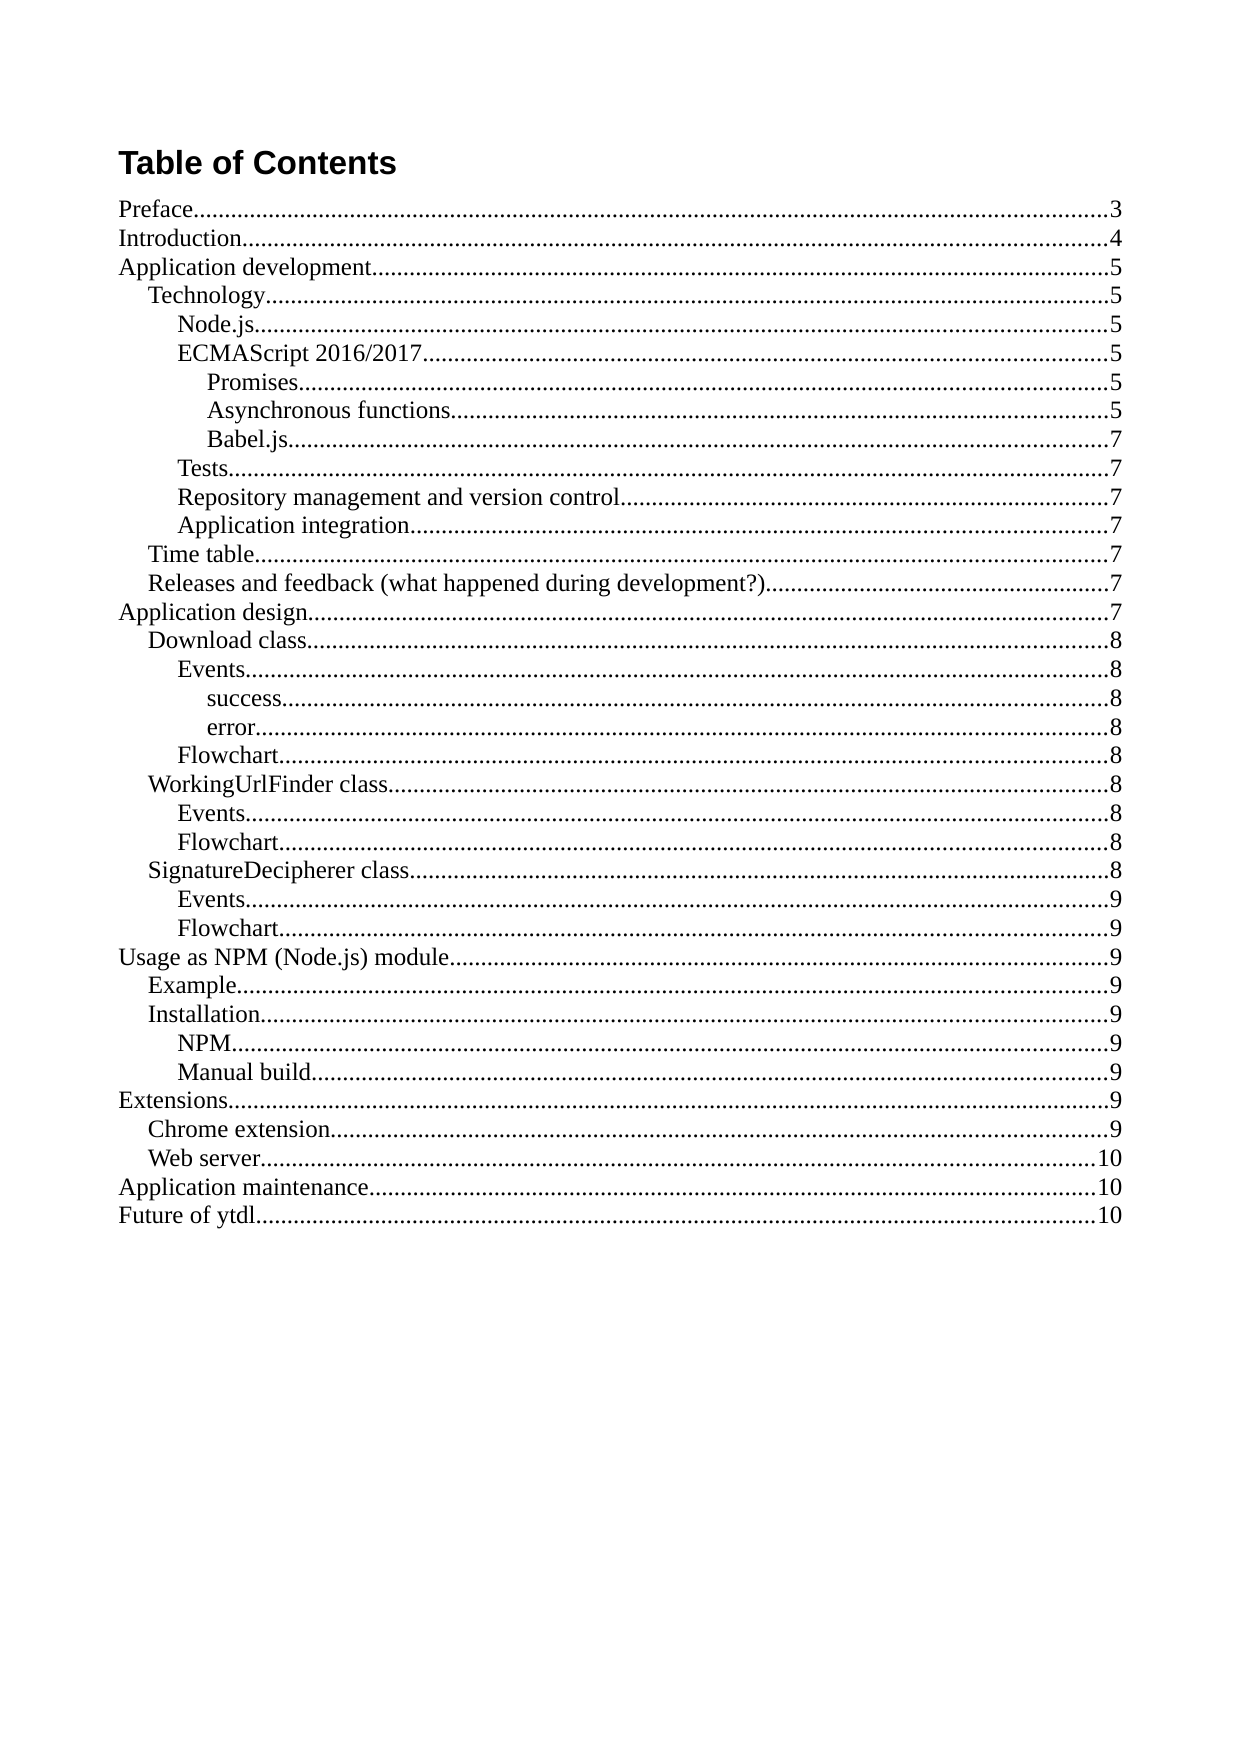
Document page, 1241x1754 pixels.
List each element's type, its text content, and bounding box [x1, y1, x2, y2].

text Web server 10 [148, 1143, 1122, 1172]
text Tests 7 [177, 453, 1122, 482]
text Application integration 7 [177, 510, 1122, 539]
subtitle Table of Contents [118, 143, 1122, 182]
text error 8 [207, 712, 1122, 740]
text Manual build 9 [177, 1057, 1122, 1085]
text Flowchart 8 [177, 827, 1122, 855]
text Technology 5 [148, 280, 1122, 309]
text Usage as NPM (Node.js) module 9 [118, 942, 1122, 970]
text Future of ytdl 10 [118, 1200, 1122, 1229]
text Chrome extension 9 [148, 1114, 1122, 1143]
text Extensions 9 [118, 1085, 1122, 1114]
text ECMAScript 2016/2017 5 [177, 338, 1122, 367]
text SignatureDecipherer class 8 [148, 855, 1122, 884]
text Application maintenance 10 [118, 1172, 1122, 1200]
text Asynchronous functions 5 [207, 395, 1122, 424]
text Application development 5 [118, 252, 1122, 280]
text success 8 [207, 683, 1122, 712]
text Flowchart 9 [177, 913, 1122, 942]
text Events 8 [177, 654, 1122, 683]
text Releases and feedback (what happened during development?) 7 [148, 568, 1122, 597]
text Preface 3 [118, 194, 1122, 223]
text NPM 9 [177, 1028, 1122, 1057]
text Download class 8 [148, 625, 1122, 654]
text Events 9 [177, 884, 1122, 913]
text Introduction 4 [118, 223, 1122, 252]
text Installation 9 [148, 999, 1122, 1028]
text Babel.js 7 [207, 424, 1122, 453]
text Node.js 5 [177, 309, 1122, 338]
text Promises 5 [207, 367, 1122, 395]
text Time table 7 [148, 539, 1122, 568]
text WorkingUrlFinder class 8 [148, 769, 1122, 798]
text Example 9 [148, 970, 1122, 999]
text Flowchart 8 [177, 740, 1122, 769]
text Repository management and version control 7 [177, 482, 1122, 510]
text Events 8 [177, 798, 1122, 827]
text Application design 7 [118, 597, 1122, 625]
